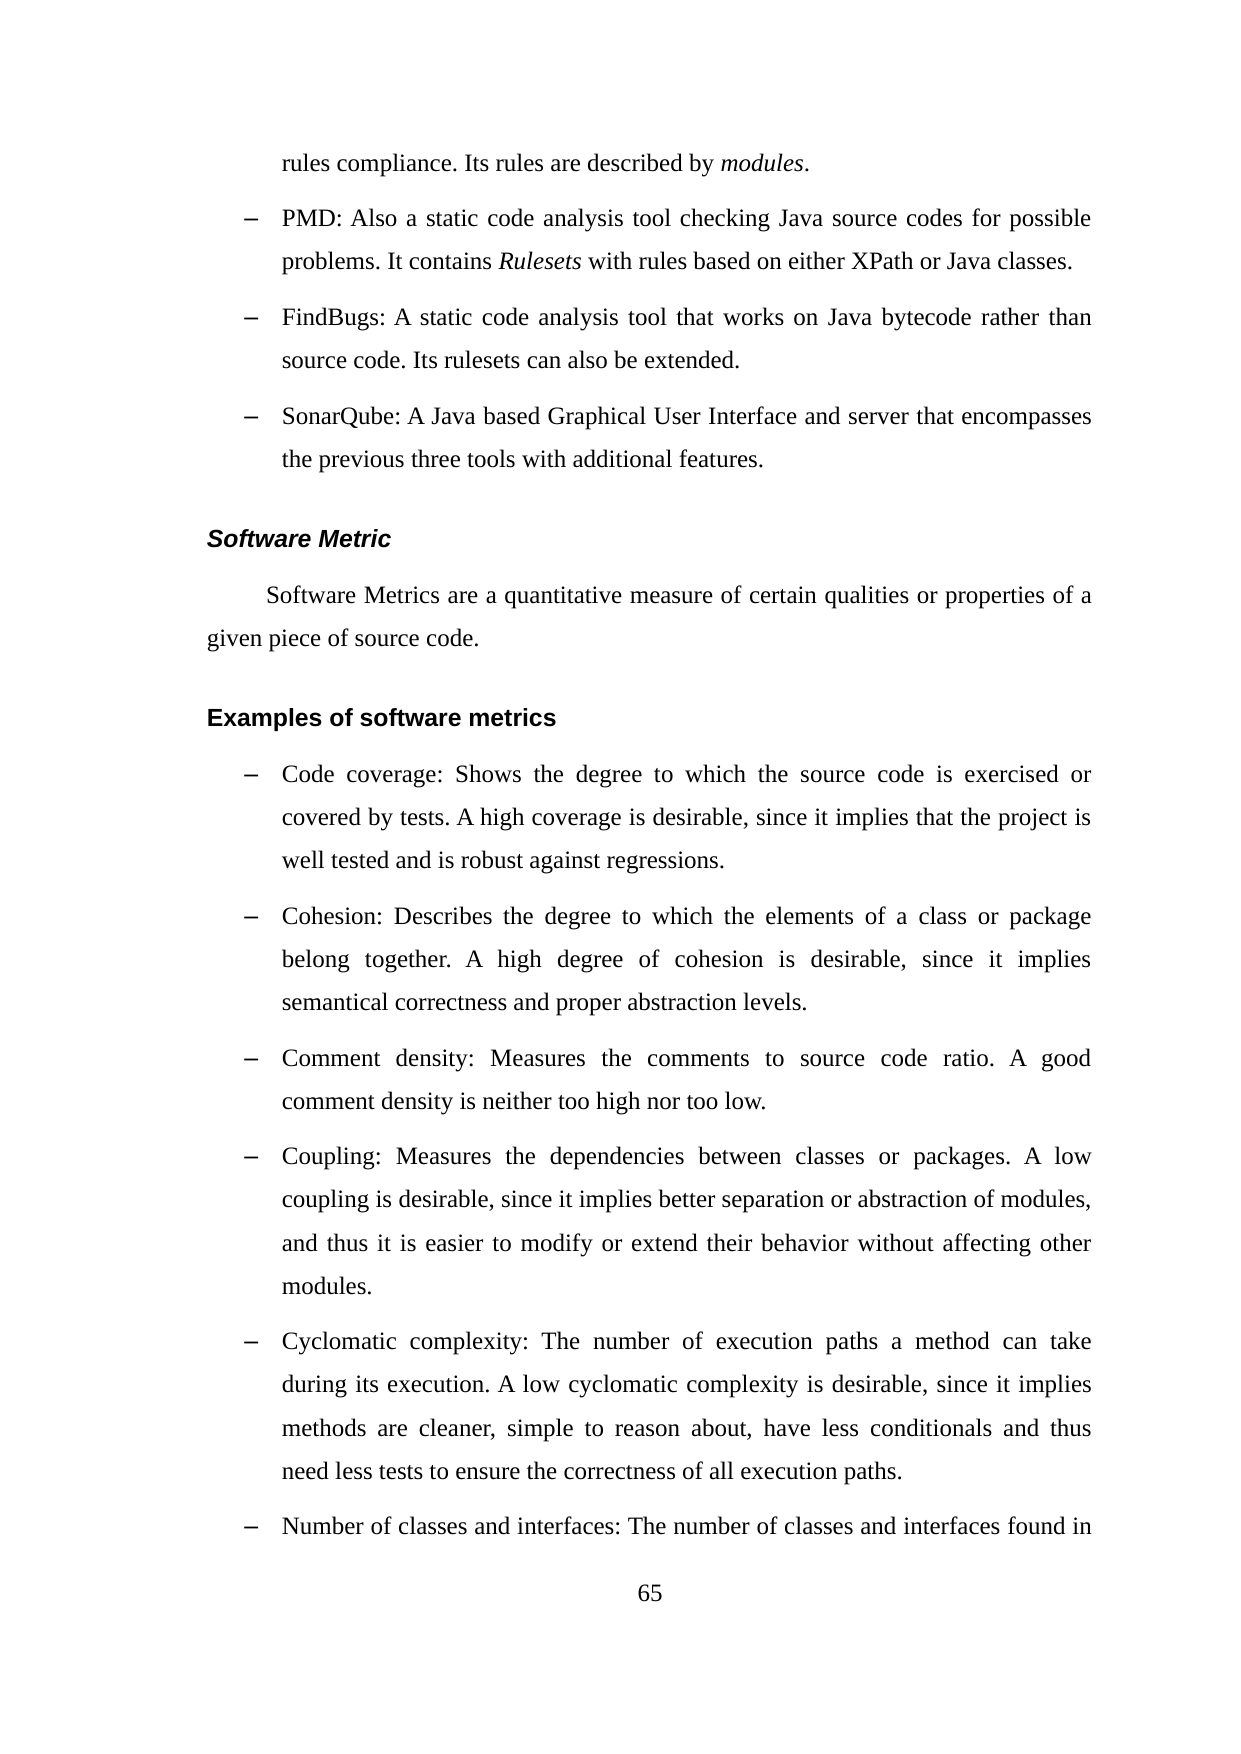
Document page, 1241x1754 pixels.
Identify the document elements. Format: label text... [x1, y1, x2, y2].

subtitle Software Metric [207, 524, 1093, 553]
list PMD: Also a static code analysis tool checking Java source codes for possible problems. It contains Rulesets with rules based on either XPath or Java classes. [244, 203, 1093, 275]
text Software Metrics are a quantitative measure of certain qualities or properties of a given piece of source code. [207, 580, 1093, 652]
list Cohesion: Describes the degree to which the elements of a class or package belong together. A high degree of cohesion is desirable, since it implies semantical correctness and proper abstraction levels. [244, 901, 1093, 1016]
list FindBugs: A static code analysis tool that works on Java bytecode rather than source code. Its rulesets can also be extended. [244, 302, 1093, 374]
list Comment density: Measures the comments to source code ratio. A good comment density is neither too high nor too low. [244, 1043, 1093, 1114]
list Code coverage: Shows the degree to which the source code is exercised or covered by tests. A high coverage is desirable, since it implies that the project is well tested and is robust against regressions. [244, 759, 1093, 874]
list Coupling: Measures the dependencies between classes or packages. A low coupling is desirable, since it implies better separation or abstraction of modules, and thus it is easier to modify or extend their behavior without affecting other modules. [244, 1141, 1093, 1299]
list Cyclomatic complexity: The number of execution paths a method can take during its execution. A low cyclomatic complexity is desirable, since it implies methods are cleaner, simple to reason about, have less conditionals and thus need less tests to ensure the correctness of all execution paths. [244, 1326, 1093, 1484]
list Number of classes and interfaces: The number of classes and interfaces found in [244, 1511, 1093, 1540]
subtitle Examples of software metrics [207, 703, 1093, 732]
list rules compliance. Its rules are described by modules. [244, 148, 1093, 176]
list SonarQube: A Java based Graphical User Interface and server that encompasses the previous three tools with additional features. [244, 401, 1093, 473]
